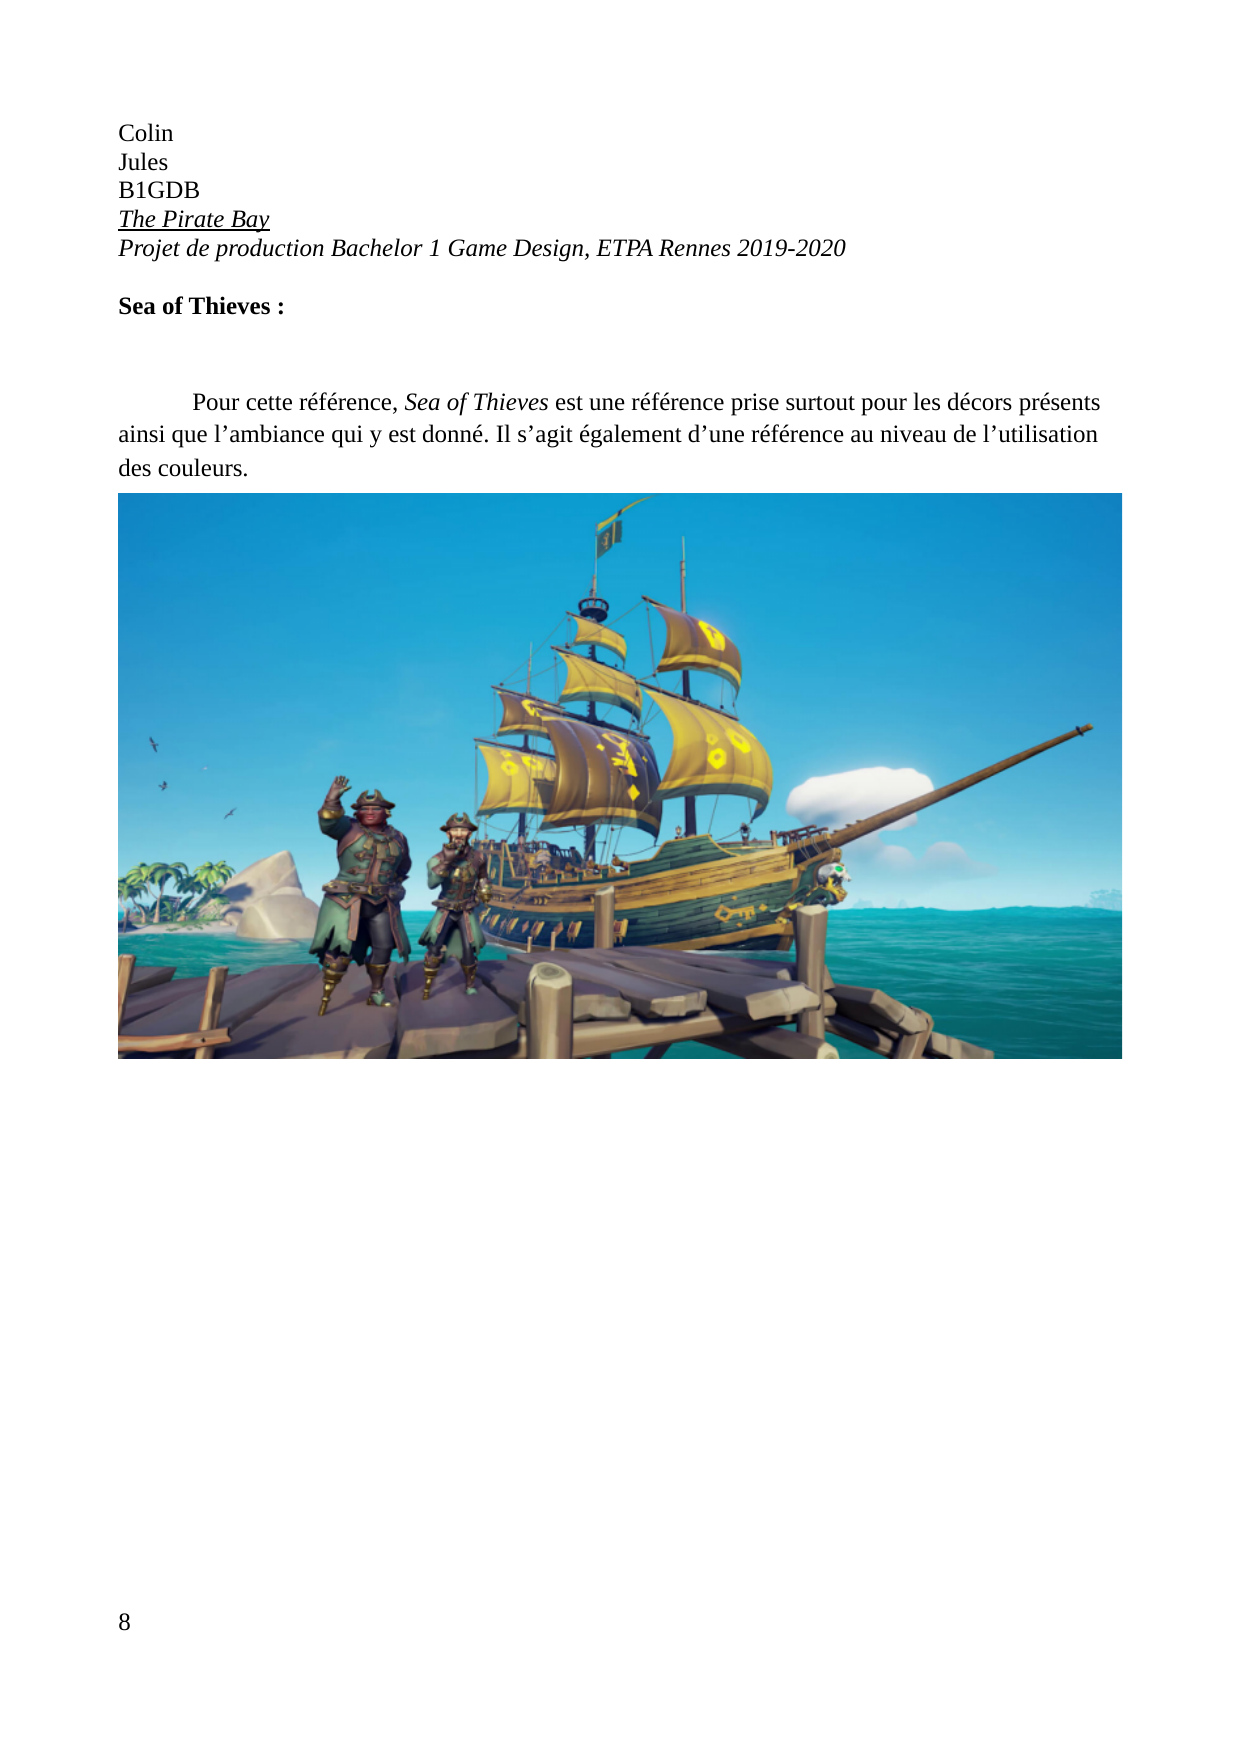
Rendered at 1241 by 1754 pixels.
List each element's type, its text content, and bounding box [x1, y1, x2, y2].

picture [118, 493, 1123, 1059]
picture [173, 510, 184, 517]
text Pour cette référence, Sea of Thieves est une référence prise surtout pour les décors présents ainsi que l’ambiance qui y est donné. Il s’agit également d’une référence au niveau de l’utilisation des couleurs. [118, 387, 1122, 481]
text Sea of Thieves : [118, 291, 1122, 320]
